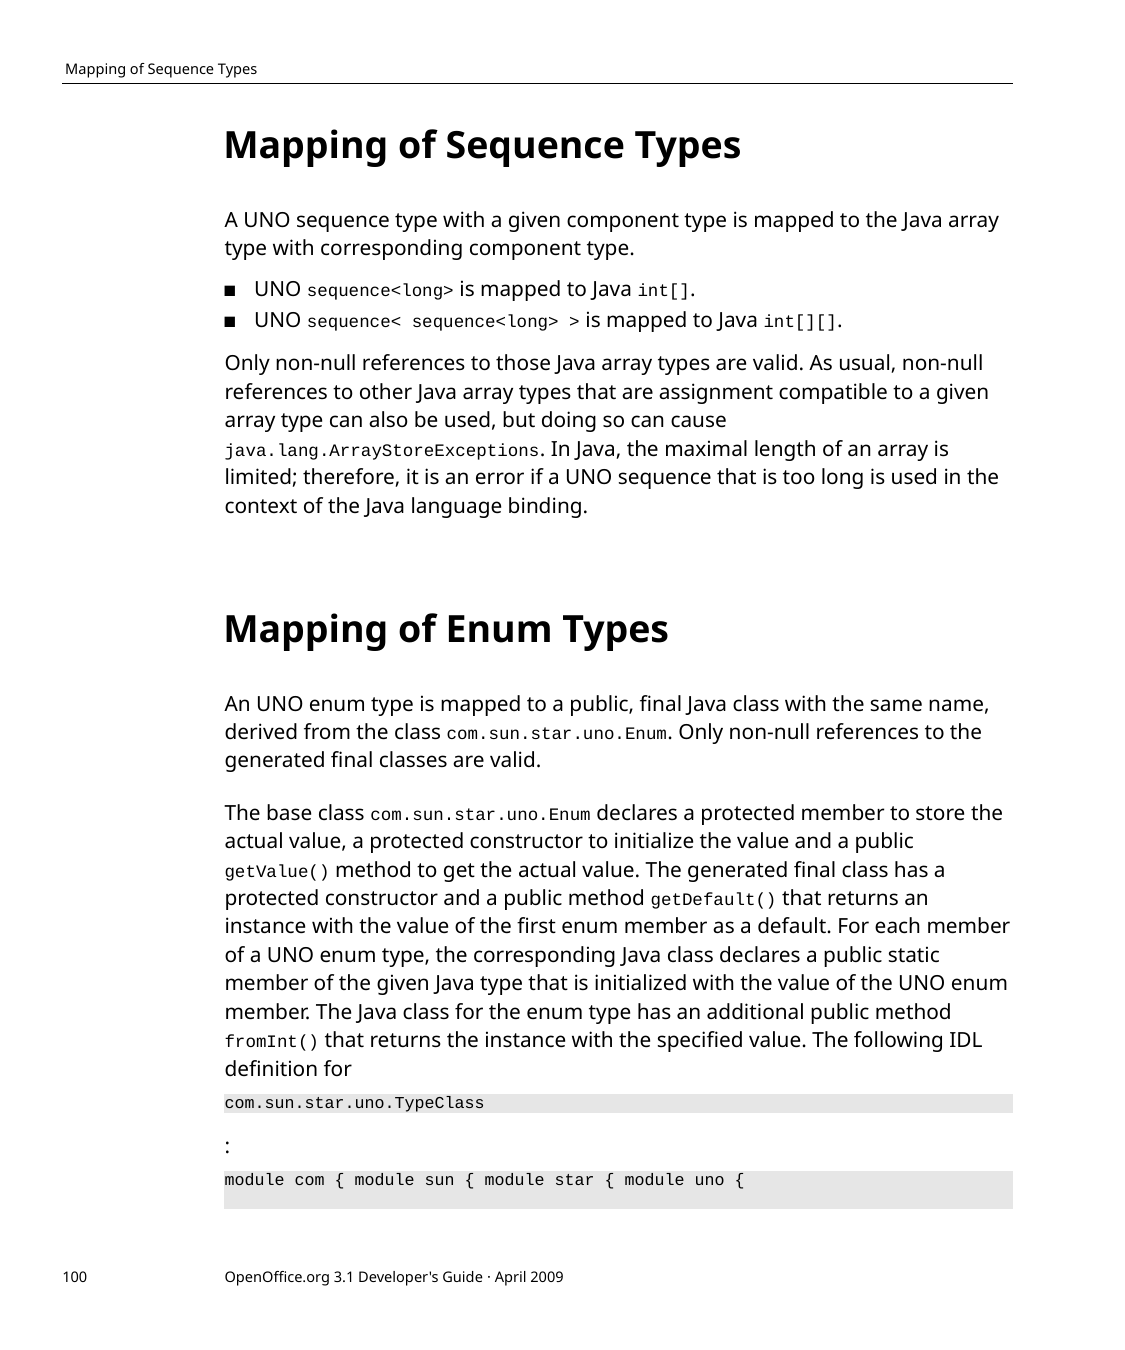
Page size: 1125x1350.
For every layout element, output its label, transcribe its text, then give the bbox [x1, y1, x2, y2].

text A UNO sequence type with a given component type is mapped to the Java array type with corresponding component type. [224, 205, 1013, 262]
text An UNO enum type is mapped to a public, final Java class with the same name, derived from the class com.sun.star.uno.Enum. Only non-null references to the generated final classes are valid. [224, 689, 1013, 774]
text Only non-null references to those Java array types are valid. As usual, non-null references to other Java array types that are assignment compatible to a given array type can also be used, but doing so can cause java.lang.ArrayStoreExceptions. In Java, the maximal length of an array is limited; therefore, it is an error if a UNO sequence that is too long is used in the context of the Java language binding. [224, 348, 1013, 519]
text The base class com.sun.star.uno.Enum declares a protected member to store the actual value, a protected constructor to initialize the value and a public getValue() method to get the actual value. The generated final class has a protected constructor and a public method getDefault() that returns an instance with the value of the first enum member as a default. For each member of a UNO enum type, the corresponding Java class declares a public static member of the given Java type that is initialized with the value of the UNO enum member. The Java class for the enum type has an additional public method fromInt() that returns the instance with the specified value. The following IDL definition for [224, 798, 1013, 1082]
list UNO sequence< sequence<long> > is mapped to Java int[][]. [224, 305, 1013, 333]
text com.sun.star.uno.TypeClass [224, 1094, 1013, 1113]
text : [224, 1131, 1013, 1159]
subtitle Mapping of Sequence Types [62, 118, 1013, 169]
text module com { module sun { module star { module uno { [224, 1171, 1013, 1209]
list UNO sequence<long> is mapped to Java int[]. [224, 274, 1013, 302]
subtitle Mapping of Enum Types [62, 602, 1013, 653]
